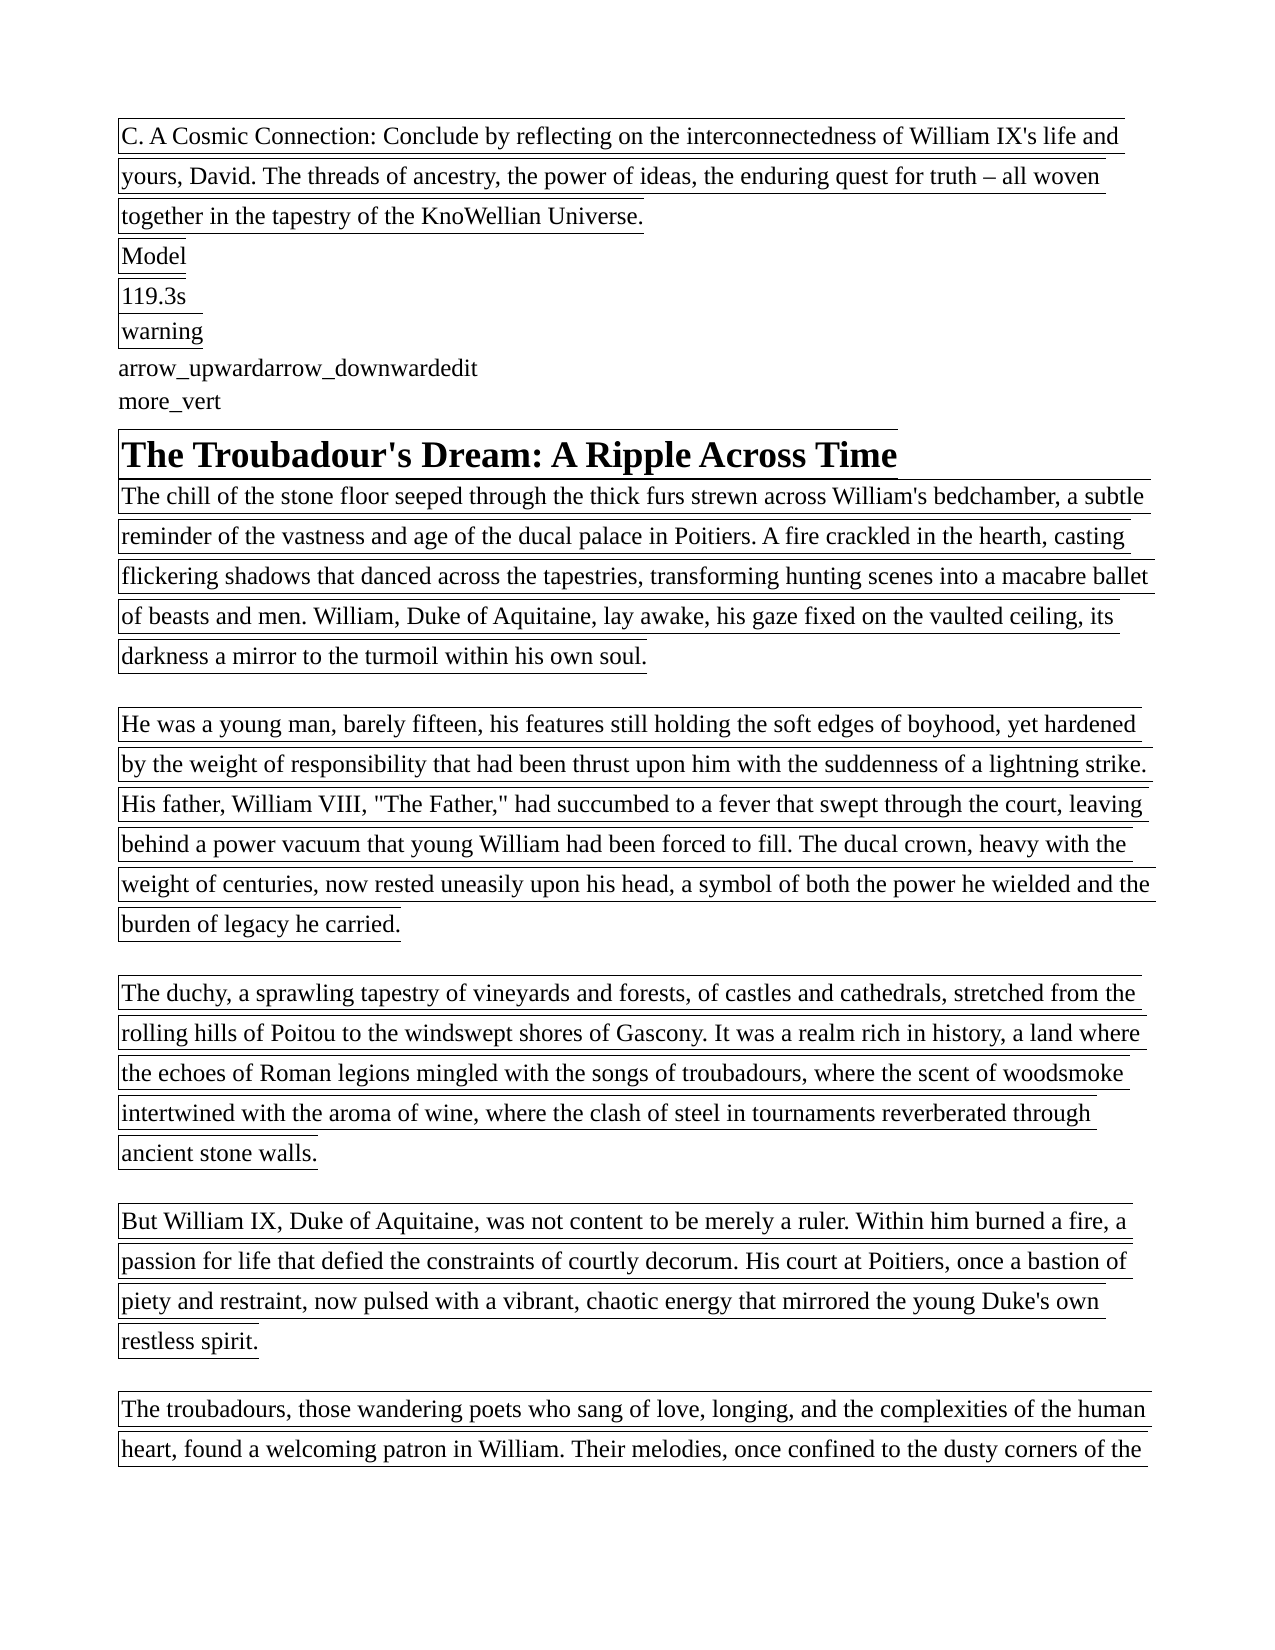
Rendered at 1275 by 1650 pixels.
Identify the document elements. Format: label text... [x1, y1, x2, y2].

text arrow_upwardarrow_downwardedit [118, 353, 1157, 382]
text He was a young man, barely fifteen, his features still holding the soft edges of boyhood, yet hardened by the weight of responsibility that had been thrust upon him with the suddenness of a lightning strike. His father, William VIII, "The Father," had succumbed to a fever that swept through the court, leaving behind a power vacuum that young William had been forced to fill. The ducal crown, heavy with the weight of centuries, now rested uneasily upon his head, a symbol of both the power he wielded and the [118, 707, 1157, 901]
text burden of legacy he carried. [118, 902, 1157, 941]
text The duchy, a sprawling tapestry of vineyards and forests, of castles and cathedrals, stretched from the rolling hills of Poitou to the windswept shores of Gascony. It was a realm rich in history, a land where the echoes of Roman legions mingled with the songs of troubadours, where the scent of woodsmoke intertwined with the aroma of wine, where the clash of steel in tournaments reverberated through ancient stone walls. [118, 975, 1157, 1169]
text warning [119, 313, 1157, 348]
text 119.3s [119, 278, 1157, 313]
text Model [119, 238, 1157, 273]
text The chill of the stone floor seeped through the thick furs strewn across William's bedchamber, a subtle reminder of the vastness and age of the ducal palace in Poitiers. A fire crackled in the hearth, casting flickering shadows that danced across the tapestries, transforming hunting scenes into a macabre ballet of beasts and men. William, Duke of Aquitaine, lay awake, his gaze fixed on the vaulted ceiling, its darkness a mirror to the turmoil within his own soul. [118, 478, 1157, 673]
text The troubadours, those wandering poets who sang of love, longing, and the complexities of the human heart, found a welcoming patron in William. Their melodies, once confined to the dusty corners of the [118, 1391, 1157, 1466]
text C. A Cosmic Connection: Conclude by reflecting on the interconnectedness of William IX's life and yours, David. The threads of ancestry, the power of ideas, the enduring quest for truth – all woven together in the tapestry of the KnoWellian Universe. [118, 118, 1157, 233]
text But William IX, Duke of Aquitaine, was not content to be merely a ruler. Within him burned a fire, a passion for life that defied the constraints of courtly decorum. His court at Poitiers, once a bastion of piety and restraint, now pulsed with a vibrant, chaotic energy that mirrored the young Duke's own restless spirit. [118, 1203, 1157, 1358]
subtitle The Troubadour's Dream: A Ripple Across Time [119, 429, 1157, 478]
text more_vert [118, 386, 1157, 415]
